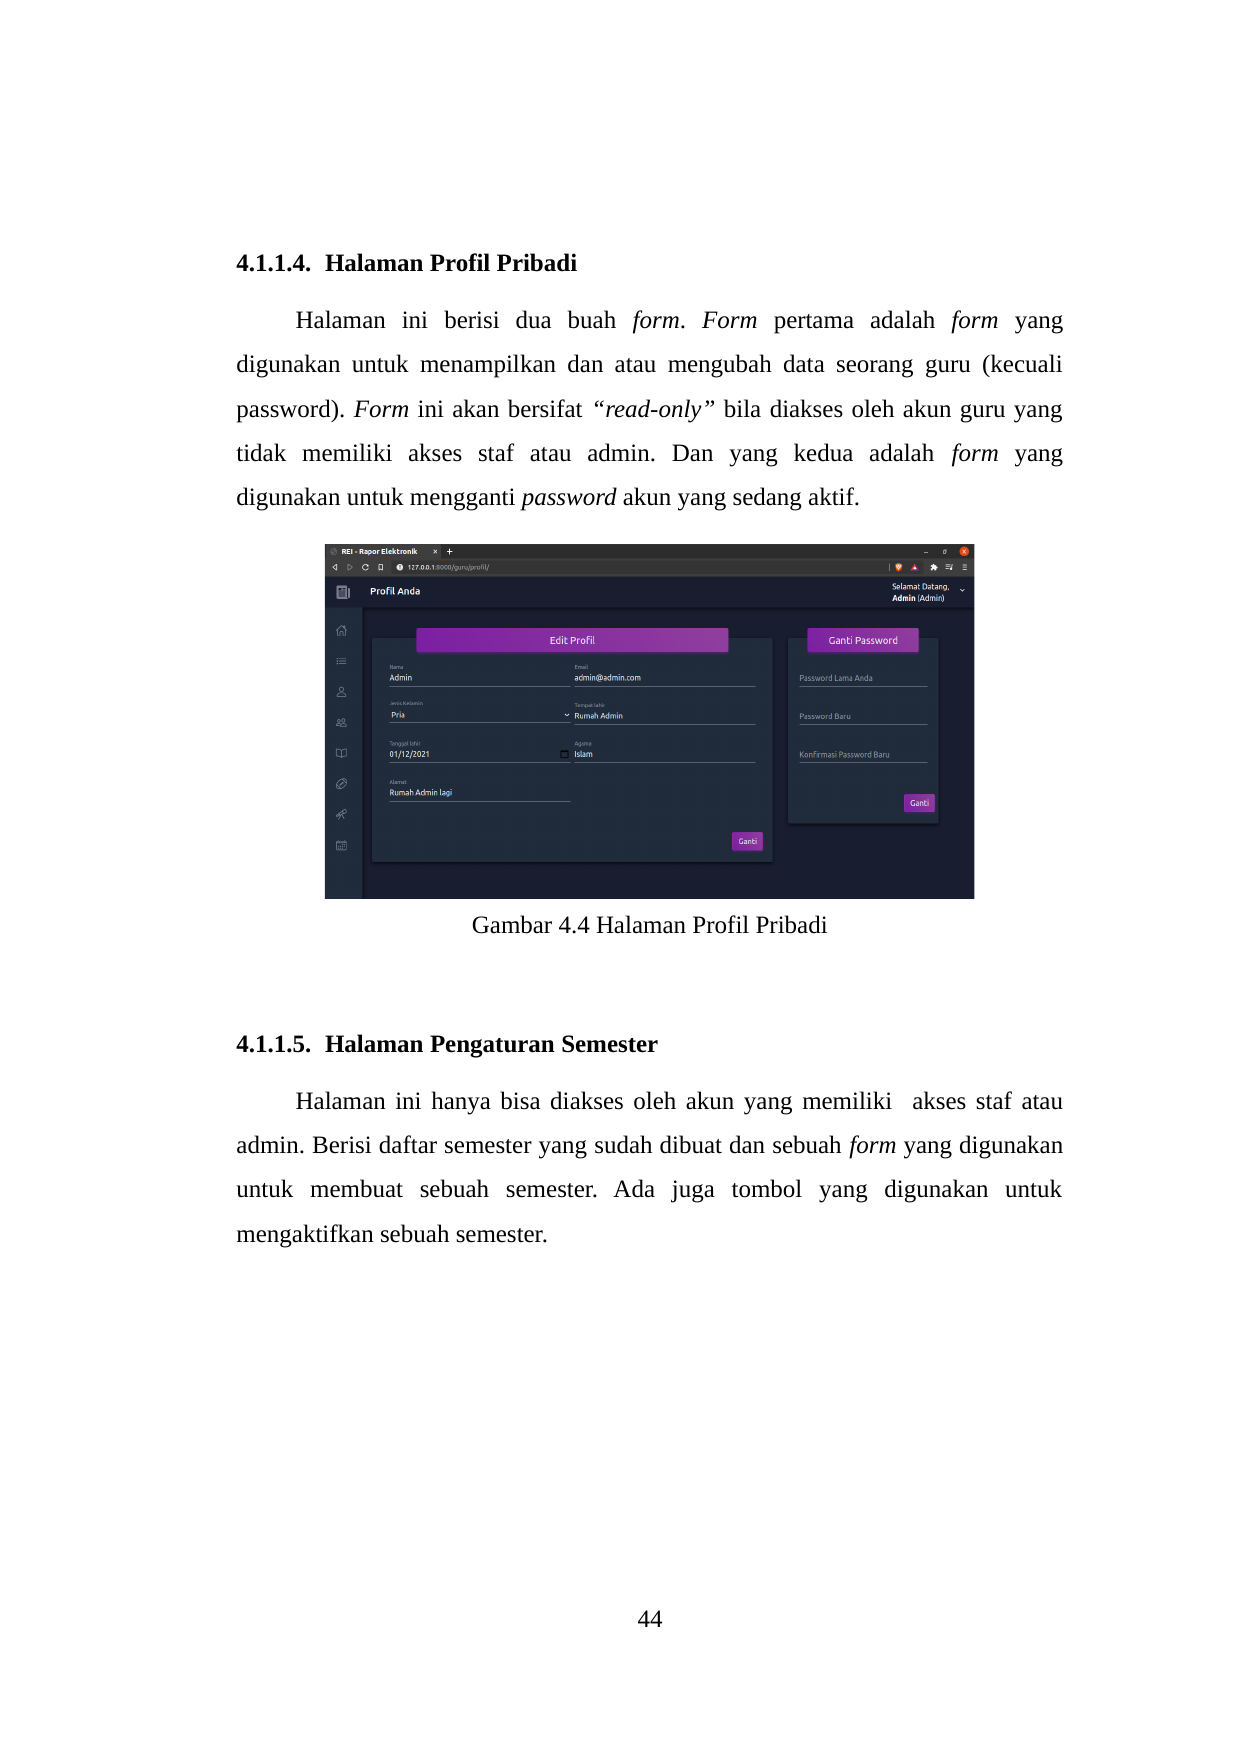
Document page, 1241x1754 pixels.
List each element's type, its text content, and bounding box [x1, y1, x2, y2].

text Halaman ini hanya bisa diakses oleh akun yang memiliki akses staf atau admin. Berisi daftar semester yang sudah dibuat dan sebuah form yang digunakan untuk membuat sebuah semester. Ada juga tombol yang digunakan untuk mengaktifkan sebuah semester. [236, 1074, 1063, 1251]
text Gambar 4.4 Halaman Profil Pribadi [325, 899, 974, 943]
text Halaman ini berisi dua buah form. Form pertama adalah form yang digunakan untuk menampilkan dan atau mengubah data seorang guru (kecuali password). Form ini akan bersifat “read-only” bila diakses oleh akun guru yang tidak memiliki akses staf atau admin. Dan yang kedua adalah form yang digunakan untuk mengganti password akun yang sedang aktif. [236, 293, 1063, 514]
subtitle Halaman Profil Pribadi [236, 236, 1063, 281]
picture [324, 544, 975, 899]
subtitle Halaman Pengaturan Semester [236, 1017, 1063, 1061]
